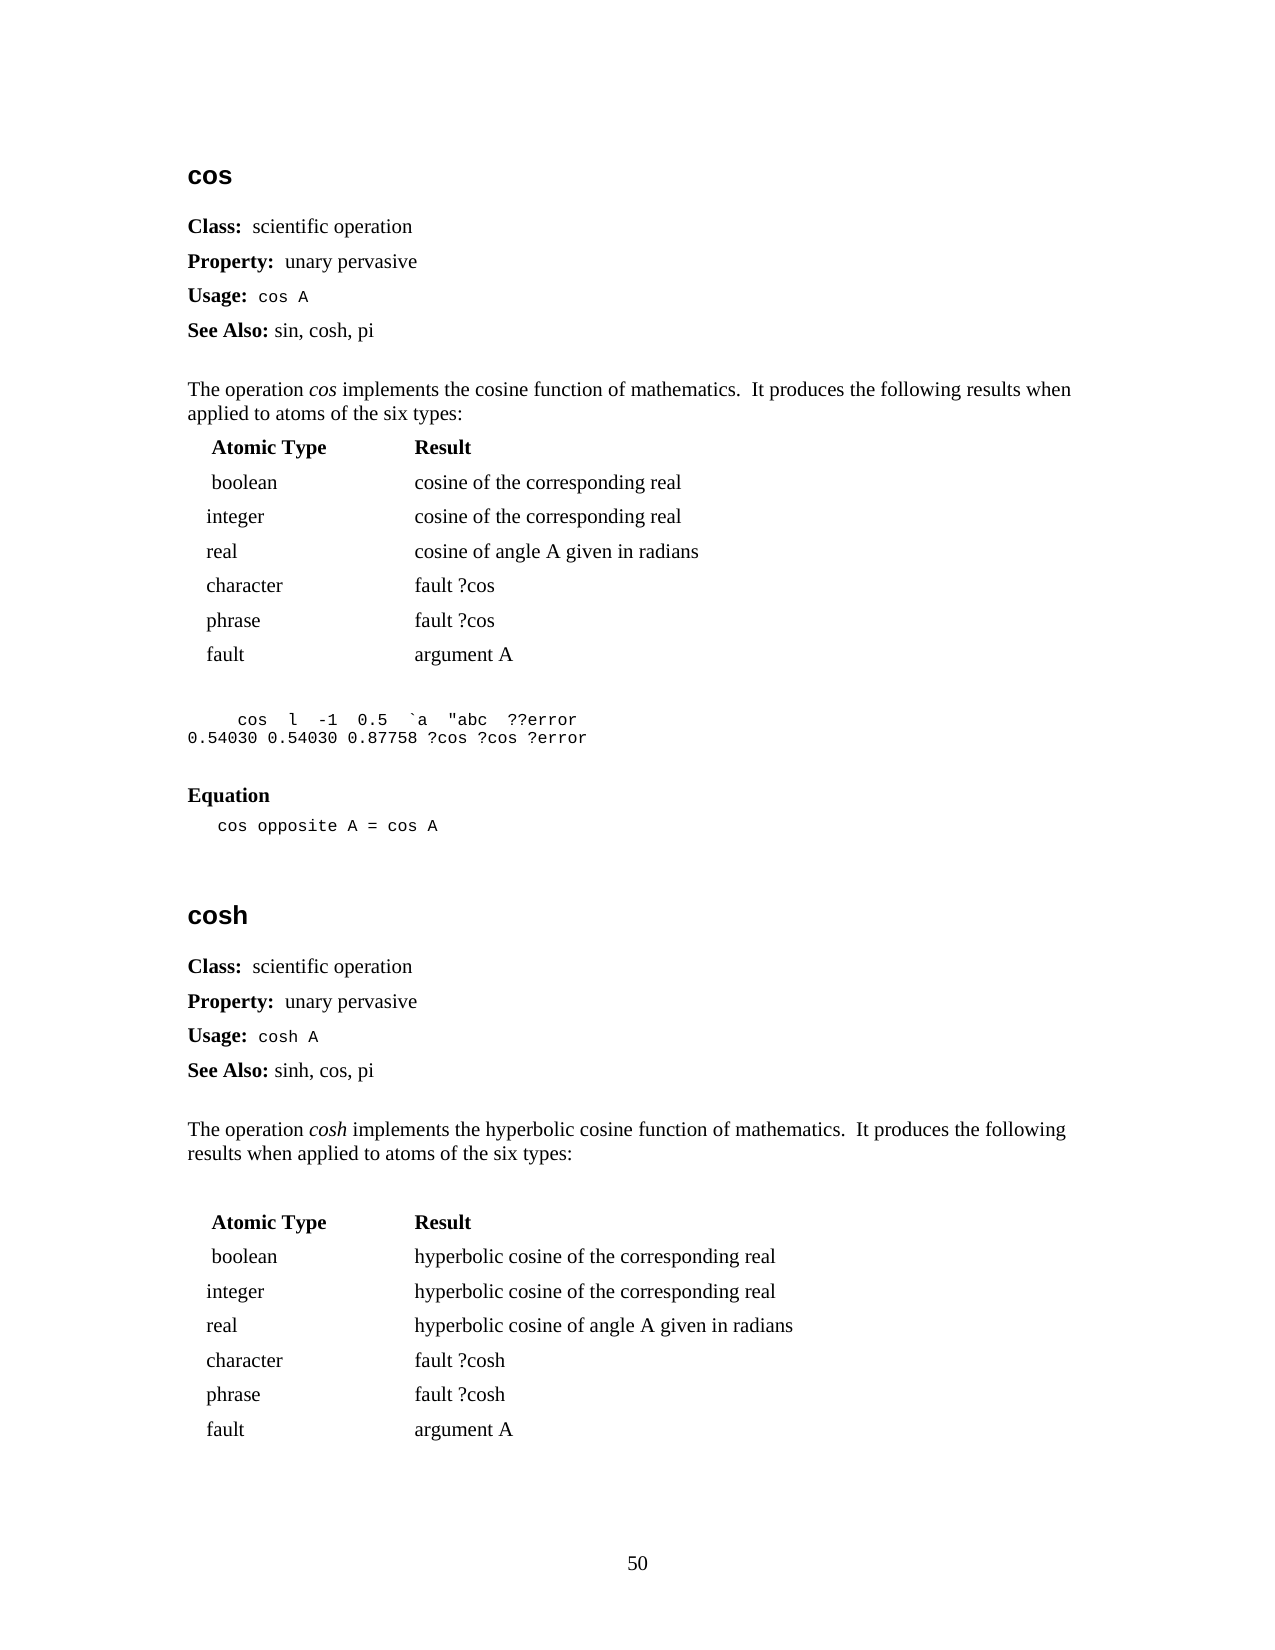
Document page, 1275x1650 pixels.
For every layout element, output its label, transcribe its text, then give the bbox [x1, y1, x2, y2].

table_cell phrase [188, 1372, 396, 1406]
text The operation cos implements the cosine function of mathematics. It produces the following results when applied to atoms of the six types: [187, 377, 1087, 425]
table_cell hyperbolic cosine of the corresponding real [396, 1268, 985, 1303]
table_cell fault ?cosh [396, 1337, 985, 1372]
table_cell argument A [396, 1406, 985, 1441]
text Usage: cos A [187, 283, 1087, 308]
table_header Atomic Type [188, 1199, 396, 1234]
table_cell integer [188, 494, 396, 528]
text The operation cosh implements the hyperbolic cosine function of mathematics. It produces the following results when applied to atoms of the six types: [187, 1117, 1087, 1165]
table_cell boolean [188, 1234, 396, 1268]
text Usage: cosh A [187, 1023, 1087, 1048]
table_cell character [188, 563, 396, 597]
table_cell argument A [396, 632, 792, 666]
table_cell character [188, 1337, 396, 1372]
text Property: unary pervasive [187, 989, 1087, 1013]
text cos [187, 160, 1087, 190]
text See Also: sin, cosh, pi [187, 318, 1087, 366]
table_cell fault [188, 632, 396, 666]
text Property: unary pervasive [187, 249, 1087, 273]
table_header Atomic Type [188, 425, 396, 459]
table_cell fault ?cos [396, 597, 792, 632]
table_cell cosine of the corresponding real [396, 494, 792, 528]
table_cell cosine of the corresponding real [396, 459, 792, 494]
table_cell phrase [188, 597, 396, 632]
table_cell hyperbolic cosine of angle A given in radians [396, 1303, 985, 1337]
text Equation [187, 783, 1087, 807]
text Class: scientific operation [187, 214, 1087, 238]
table_cell integer [188, 1268, 396, 1303]
text cos l -1 0.5 `a "abc ??error 0.54030 0.54030 0.87758 ?cos ?cos ?error [187, 711, 1087, 773]
text cosh [187, 900, 1087, 930]
table_cell hyperbolic cosine of the corresponding real [396, 1234, 985, 1268]
table_cell cosine of angle A given in radians [396, 528, 792, 563]
table_cell boolean [188, 459, 396, 494]
table_cell real [188, 1303, 396, 1337]
table_cell fault [188, 1406, 396, 1441]
table_header Result [396, 1199, 985, 1234]
text See Also: sinh, cos, pi [187, 1058, 1087, 1106]
table_cell fault ?cosh [396, 1372, 985, 1406]
table_header Result [396, 425, 792, 459]
text cos opposite A = cos A [187, 818, 1087, 856]
table_cell real [188, 528, 396, 563]
table_cell fault ?cos [396, 563, 792, 597]
text Class: scientific operation [187, 954, 1087, 978]
